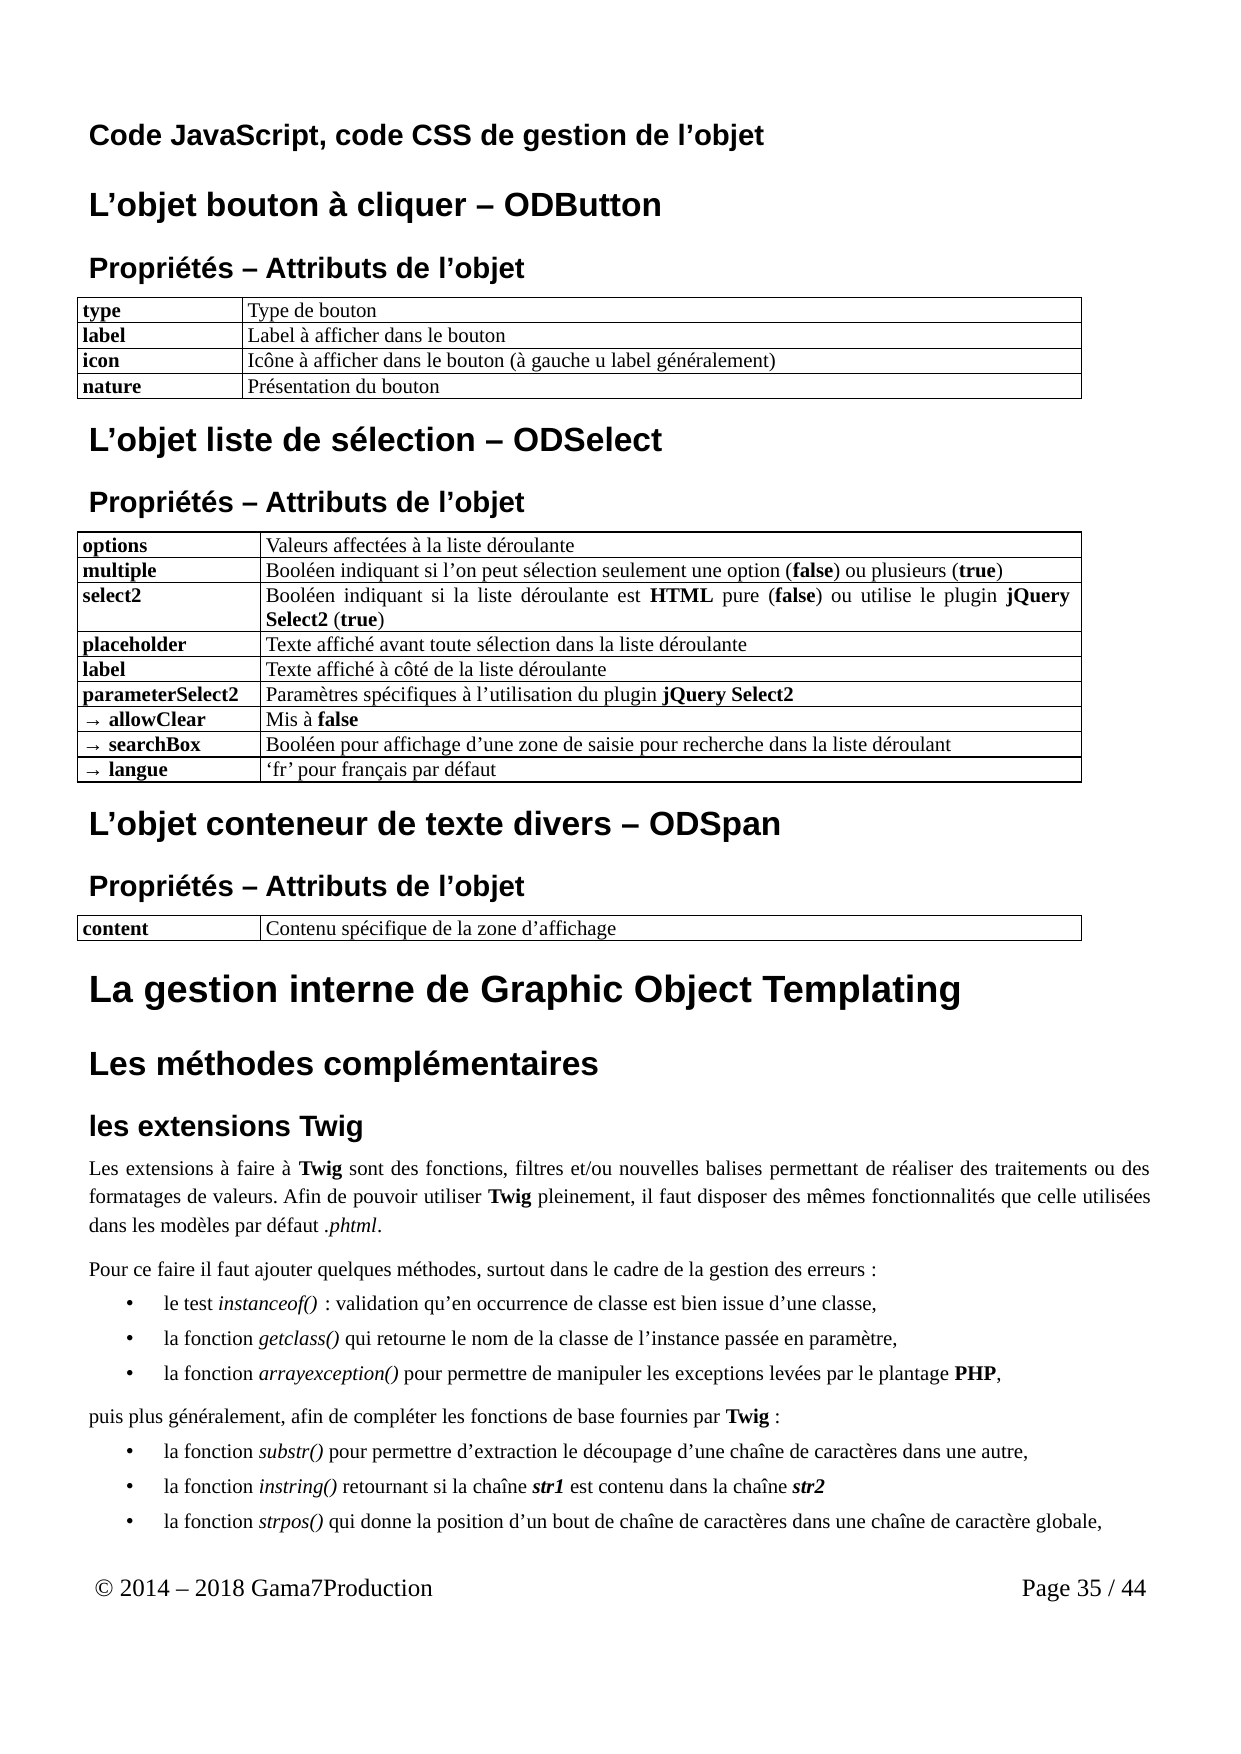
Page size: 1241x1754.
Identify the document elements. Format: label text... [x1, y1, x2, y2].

subtitle Propriétés – Attributs de l’objet [88, 485, 1152, 519]
list la fonction arrayexception() pour permettre de manipuler les exceptions levées par le plantage PHP, [126, 1361, 1152, 1385]
subtitle les extensions Twig [88, 1109, 1152, 1143]
table_cell placeholder [78, 632, 260, 656]
list le test instanceof() : validation qu’en occurrence de classe est bien issue d’une classe, [126, 1291, 1152, 1315]
table_cell → langue [78, 758, 260, 781]
table_cell ‘fr’ pour français par défaut [261, 758, 1081, 781]
table_cell Texte affiché avant toute sélection dans la liste déroulante [261, 632, 1081, 656]
list la fonction strpos() qui donne la position d’un bout de chaîne de caractères dans une chaîne de caractère globale, [126, 1509, 1152, 1533]
list la fonction instring() retournant si la chaîne str1 est contenu dans la chaîne str2 [126, 1474, 1152, 1498]
table_cell multiple [78, 558, 260, 582]
table_cell Booléen indiquant si l’on peut sélection seulement une option (false) ou plusieurs (true) [261, 558, 1081, 582]
table_cell Icône à afficher dans le bouton (à gauche u label généralement) [243, 349, 1081, 372]
table_header Valeurs affectées à la liste déroulante [261, 533, 1081, 557]
text puis plus généralement, afin de compléter les fonctions de base fournies par Twig : [88, 1404, 1152, 1428]
subtitle Code JavaScript, code CSS de gestion de l’objet [88, 118, 1152, 152]
subtitle Les méthodes complémentaires [88, 1043, 1152, 1082]
table_cell nature [78, 374, 242, 398]
subtitle Propriétés – Attributs de l’objet [88, 869, 1152, 903]
table_cell select2 [78, 583, 260, 631]
list la fonction getclass() qui retourne le nom de la classe de l’instance passée en paramètre, [126, 1326, 1152, 1350]
table_cell Booléen pour affichage d’une zone de saisie pour recherche dans la liste déroulant [261, 732, 1081, 756]
table_header type [78, 298, 242, 322]
table_cell icon [78, 349, 242, 372]
table_header Contenu spécifique de la zone d’affichage [261, 916, 1081, 940]
text Pour ce faire il faut ajouter quelques méthodes, surtout dans le cadre de la gestion des erreurs : [88, 1257, 1152, 1281]
table_cell Présentation du bouton [243, 374, 1081, 398]
table_header content [78, 916, 260, 940]
table_cell Booléen indiquant si la liste déroulante est HTML pure (false) ou utilise le plugin jQuery Select2 (true) [261, 583, 1081, 631]
table_cell parameterSelect2 [78, 682, 260, 706]
subtitle L’objet conteneur de texte divers – ODSpan [88, 803, 1152, 842]
table_cell label [78, 657, 260, 681]
table_header Type de bouton [243, 298, 1081, 322]
list la fonction substr() pour permettre d’extraction le découpage d’une chaîne de caractères dans une autre, [126, 1439, 1152, 1463]
subtitle L’objet bouton à cliquer – ODButton [88, 185, 1152, 224]
table_cell Texte affiché à côté de la liste déroulante [261, 657, 1081, 681]
table_cell Label à afficher dans le bouton [243, 323, 1081, 347]
table_cell label [78, 323, 242, 347]
table_cell → searchBox [78, 732, 260, 756]
table_cell Paramètres spécifiques à l’utilisation du plugin jQuery Select2 [261, 682, 1081, 706]
text Les extensions à faire à Twig sont des fonctions, filtres et/ou nouvelles balises permettant de réaliser des traitements ou des formatages de valeurs. Afin de pouvoir utiliser Twig pleinement, il faut disposer des mêmes fonctionnalités que celle utilisées dans les modèles par défaut .phtml. [88, 1155, 1152, 1237]
table_header options [78, 533, 260, 557]
table_cell Mis à false [261, 707, 1081, 731]
subtitle Propriétés – Attributs de l’objet [88, 251, 1152, 285]
table_cell → allowClear [78, 707, 260, 731]
subtitle La gestion interne de Graphic Object Templating [88, 966, 1152, 1010]
subtitle L’objet liste de sélection – ODSelect [88, 419, 1152, 458]
